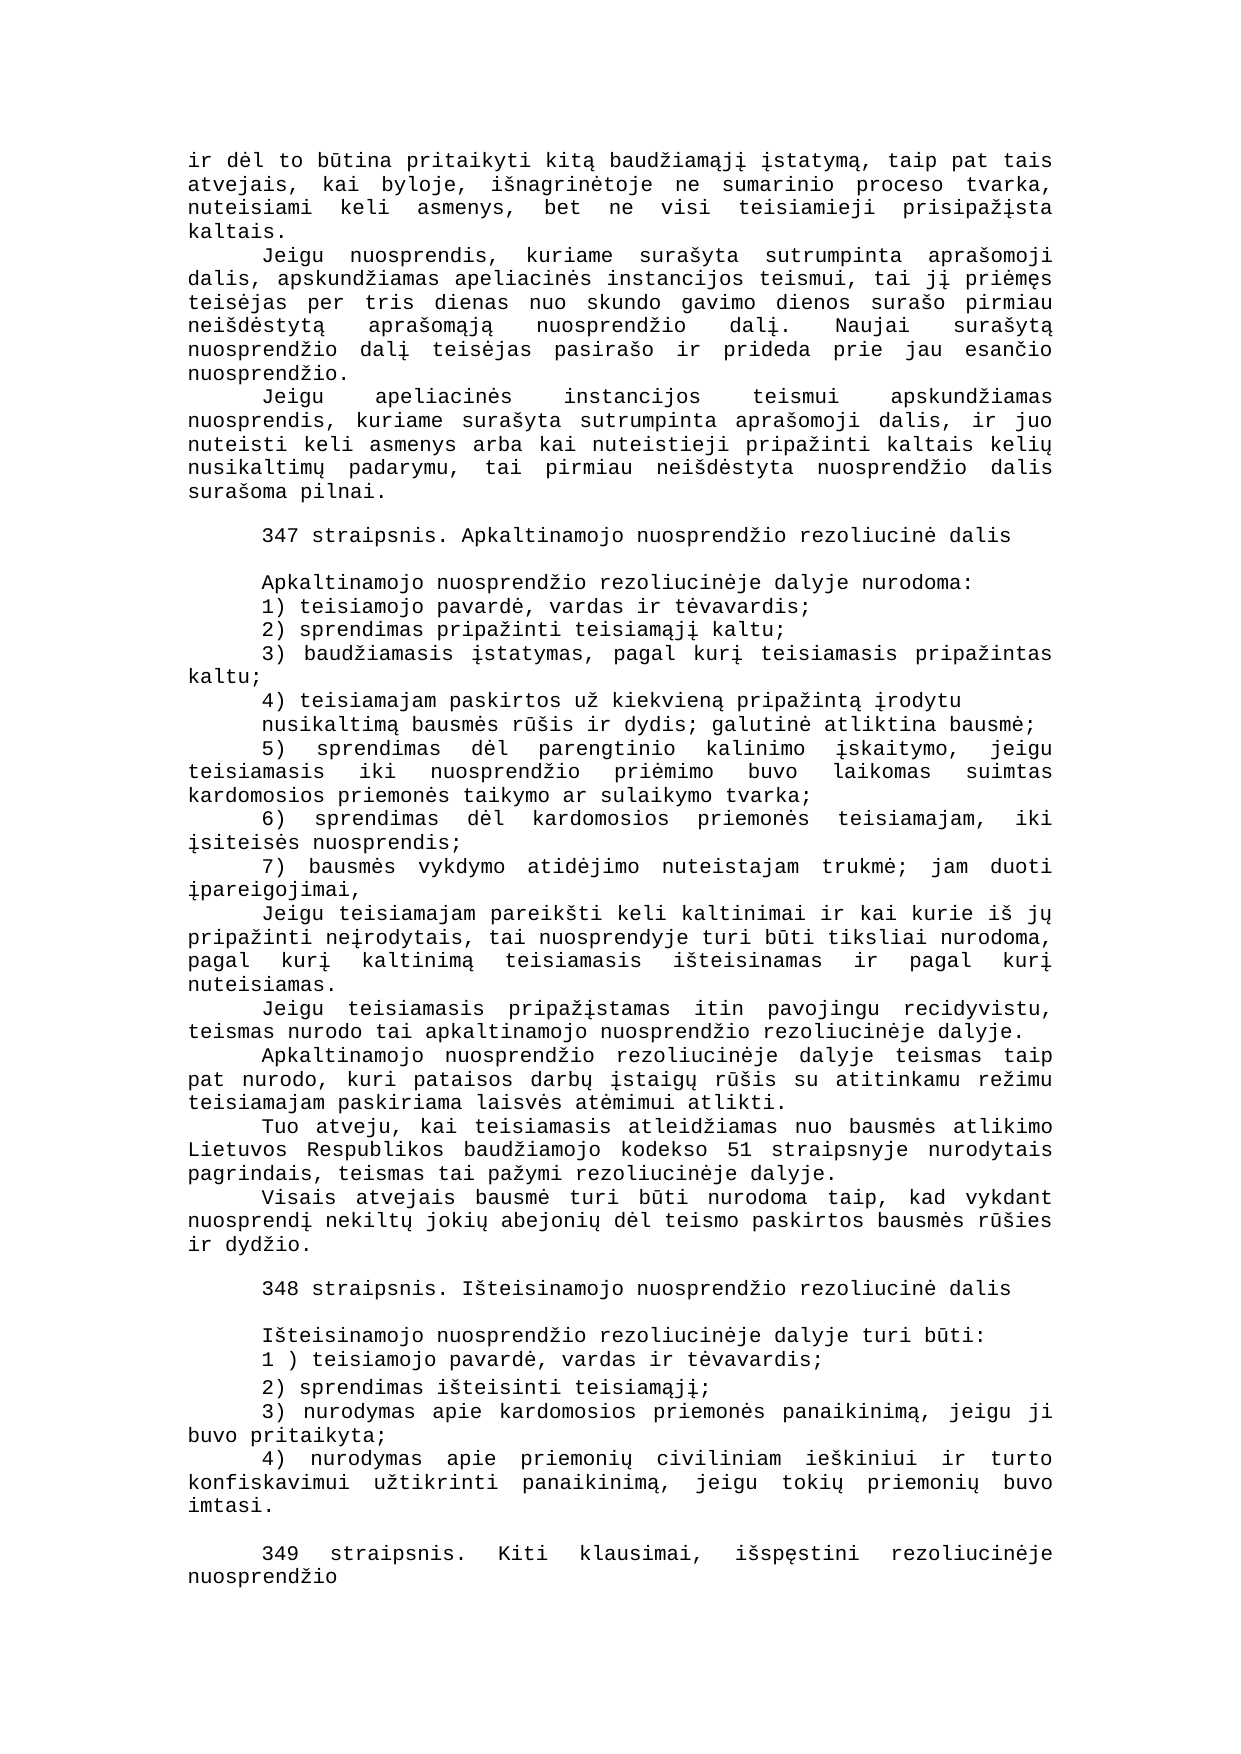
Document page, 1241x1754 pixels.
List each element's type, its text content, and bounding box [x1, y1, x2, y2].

text 348 straipsnis. Išteisinamojo nuosprendžio rezoliucinė dalis [187, 1278, 1053, 1301]
text Jeigu teisiamasis pripažįstamas itin pavojingu recidyvistu, teismas nurodo tai apkaltinamojo nuosprendžio rezoliucinėje dalyje. [187, 998, 1053, 1045]
text 4) teisiamajam paskirtos už kiekvieną pripažintą įrodytu [187, 690, 1053, 714]
text Išteisinamojo nuosprendžio rezoliucinėje dalyje turi būti: [187, 1325, 1053, 1349]
text 2) sprendimas pripažinti teisiamąjį kaltu; [187, 619, 1053, 643]
text 5) sprendimas dėl parengtinio kalinimo įskaitymo, jeigu teisiamasis iki nuosprendžio priėmimo buvo laikomas suimtas kardomosios priemonės taikymo ar sulaikymo tvarka; [187, 737, 1053, 808]
text Apkaltinamojo nuosprendžio rezoliucinėje dalyje teismas taip pat nurodo, kuri pataisos darbų įstaigų rūšis su atitinkamu režimu teisiamajam paskiriama laisvės atėmimui atlikti. [187, 1045, 1053, 1116]
text nusikaltimą bausmės rūšis ir dydis; galutinė atliktina bausmė; [187, 714, 1053, 737]
text 2) sprendimas išteisinti teisiamąjį; [187, 1377, 1053, 1401]
text 1) teisiamojo pavardė, vardas ir tėvavardis; [187, 596, 1053, 619]
text 1 ) teisiamojo pavardė, vardas ir tėvavardis; [187, 1349, 1053, 1372]
text 7) bausmės vykdymo atidėjimo nuteistajam trukmė; jam duoti įpareigojimai, [187, 856, 1053, 903]
text 4) nurodymas apie priemonių civiliniam ieškiniui ir turto konfiskavimui užtikrinti panaikinimą, jeigu tokių priemonių buvo imtasi. [187, 1448, 1053, 1519]
text Jeigu nuosprendis, kuriame surašyta sutrumpinta aprašomoji dalis, apskundžiamas apeliacinės instancijos teismui, tai jį priėmęs teisėjas per tris dienas nuo skundo gavimo dienos surašo pirmiau neišdėstytą aprašomąją nuosprendžio dalį. Naujai surašytą nuosprendžio dalį teisėjas pasirašo ir prideda prie jau esančio nuosprendžio. [187, 244, 1053, 386]
text Visais atvejais bausmė turi būti nurodoma taip, kad vykdant nuosprendį nekiltų jokių abejonių dėl teismo paskirtos bausmės rūšies ir dydžio. [187, 1187, 1053, 1258]
text 6) sprendimas dėl kardomosios priemonės teisiamajam, iki įsiteisės nuosprendis; [187, 808, 1053, 856]
text 3) nurodymas apie kardomosios priemonės panaikinimą, jeigu ji buvo pritaikyta; [187, 1401, 1053, 1448]
text 3) baudžiamasis įstatymas, pagal kurį teisiamasis pripažintas kaltu; [187, 643, 1053, 690]
text ir dėl to būtina pritaikyti kitą baudžiamąjį įstatymą, taip pat tais atvejais, kai byloje, išnagrinėtoje ne sumarinio proceso tvarka, nuteisiami keli asmenys, bet ne visi teisiamieji prisipažįsta kaltais. [187, 150, 1053, 244]
text 347 straipsnis. Apkaltinamojo nuosprendžio rezoliucinė dalis [187, 525, 1053, 548]
text Jeigu apeliacinės instancijos teismui apskundžiamas nuosprendis, kuriame surašyta sutrumpinta aprašomoji dalis, ir juo nuteisti keli asmenys arba kai nuteistieji pripažinti kaltais kelių nusikaltimų padarymu, tai pirmiau neišdėstyta nuosprendžio dalis surašoma pilnai. [187, 386, 1053, 505]
text Apkaltinamojo nuosprendžio rezoliucinėje dalyje nurodoma: [187, 572, 1053, 596]
text Jeigu teisiamajam pareikšti keli kaltinimai ir kai kurie iš jų pripažinti neįrodytais, tai nuosprendyje turi būti tiksliai nurodoma, pagal kurį kaltinimą teisiamasis išteisinamas ir pagal kurį nuteisiamas. [187, 903, 1053, 998]
text 349 straipsnis. Kiti klausimai, išspęstini rezoliucinėje nuosprendžio [187, 1543, 1053, 1590]
text Tuo atveju, kai teisiamasis atleidžiamas nuo bausmės atlikimo Lietuvos Respublikos baudžiamojo kodekso 51 straipsnyje nurodytais pagrindais, teismas tai pažymi rezoliucinėje dalyje. [187, 1116, 1053, 1187]
